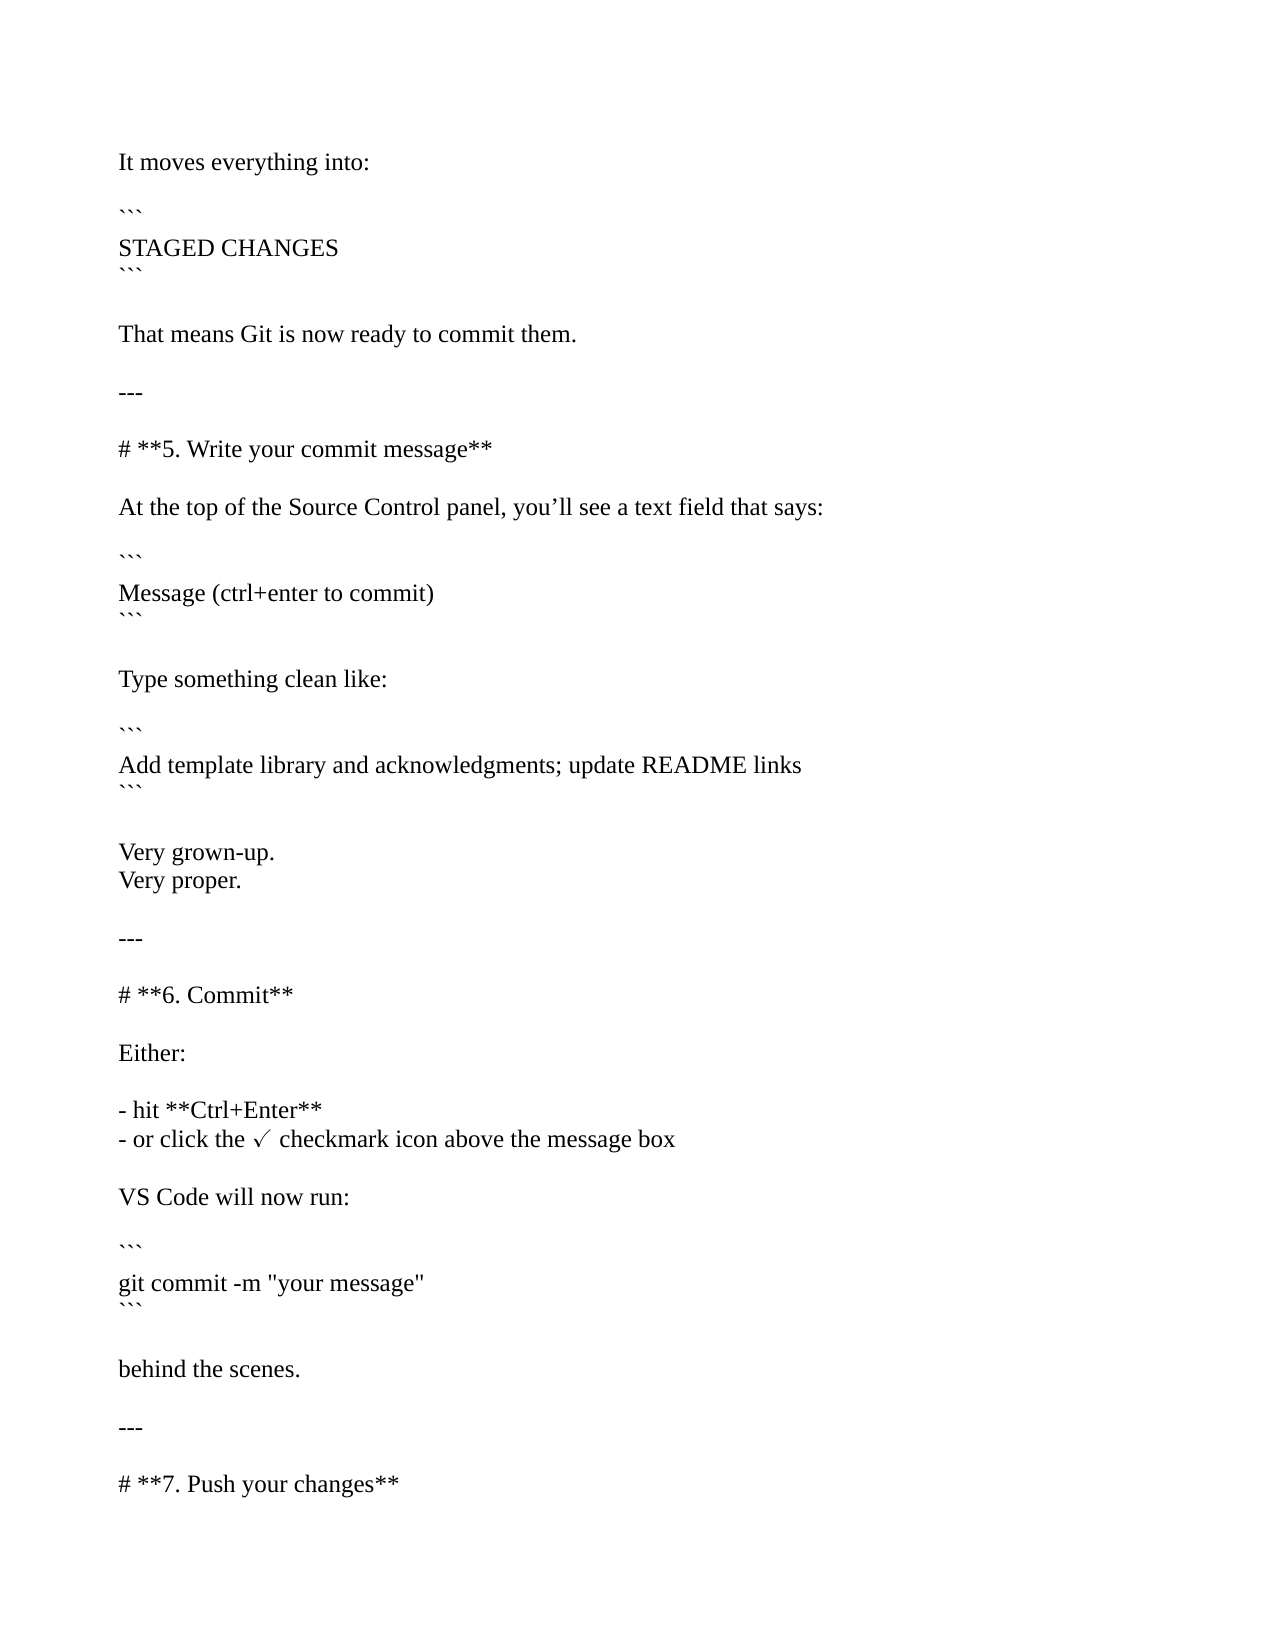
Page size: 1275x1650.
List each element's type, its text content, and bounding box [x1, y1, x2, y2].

text behind the scenes. [118, 1354, 1157, 1383]
text git commit -m "your message" [118, 1268, 1157, 1297]
text --- [118, 377, 1157, 406]
text ``` [118, 779, 1157, 808]
text Very proper. [118, 866, 1157, 894]
text STAGED CHANGES [118, 233, 1157, 262]
text VS Code will now run: [118, 1182, 1157, 1211]
text ``` [118, 722, 1157, 751]
text Message (ctrl+enter to commit) [118, 578, 1157, 607]
text ``` [118, 204, 1157, 233]
text At the top of the Source Control panel, you’ll see a text field that says: [118, 492, 1157, 521]
text ``` [118, 549, 1157, 578]
text - hit **Ctrl+Enter** [118, 1096, 1157, 1124]
text Type something clean like: [118, 664, 1157, 693]
text - or click the ✓ checkmark icon above the message box [118, 1124, 1157, 1153]
text # **5. Write your commit message** [118, 434, 1157, 463]
text Very grown-up. [118, 837, 1157, 866]
text ``` [118, 607, 1157, 636]
text --- [118, 1412, 1157, 1441]
text It moves everything into: [118, 147, 1157, 176]
text # **6. Commit** [118, 981, 1157, 1009]
text # **7. Push your changes** [118, 1469, 1157, 1498]
text ``` [118, 1297, 1157, 1326]
text --- [118, 923, 1157, 952]
text Add template library and acknowledgments; update README links [118, 751, 1157, 779]
text ``` [118, 262, 1157, 291]
text Either: [118, 1038, 1157, 1067]
text That means Git is now ready to commit them. [118, 319, 1157, 348]
text ``` [118, 1239, 1157, 1268]
